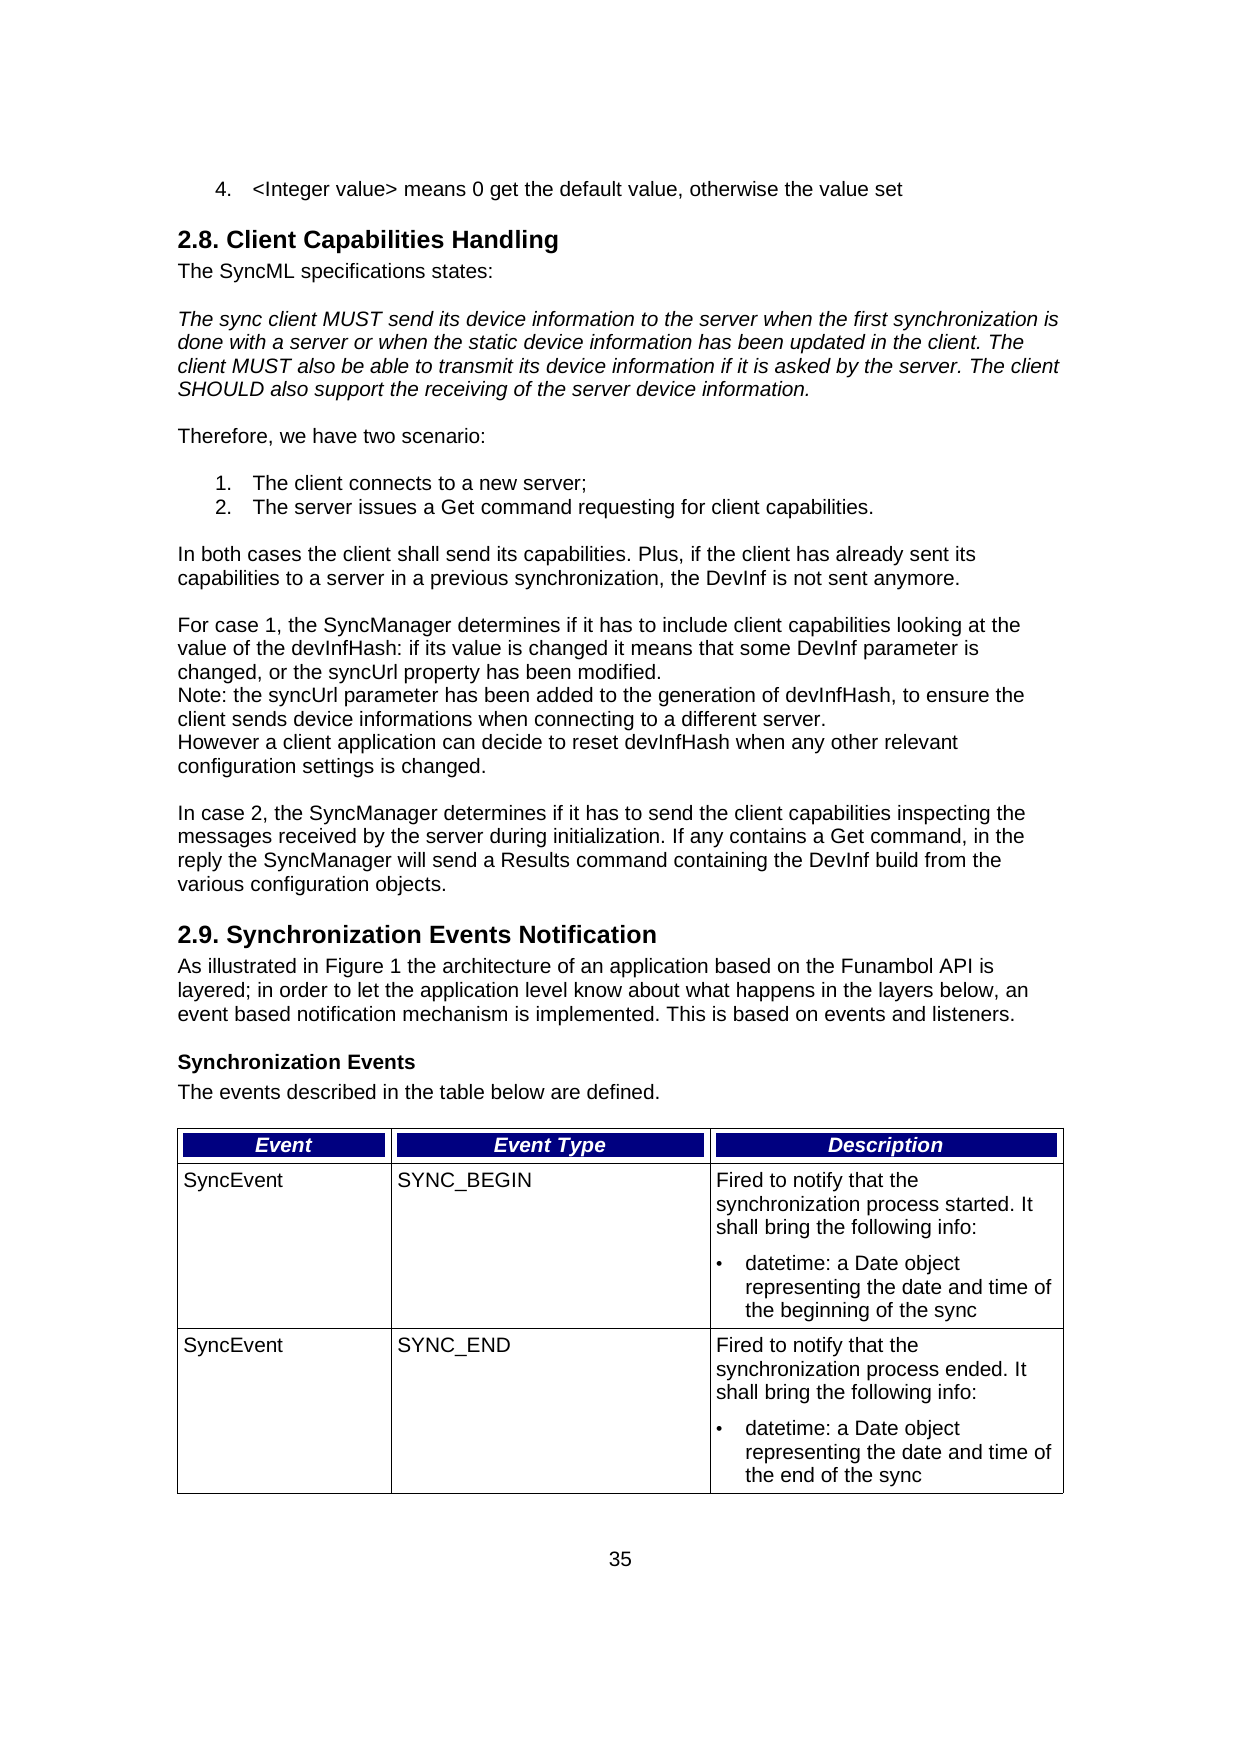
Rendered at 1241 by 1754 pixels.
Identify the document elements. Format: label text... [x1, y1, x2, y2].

subtitle Client Capabilities Handling [177, 226, 1063, 254]
subtitle Synchronization Events [177, 1051, 1063, 1074]
text However a client application can decide to reset devInfHash when any other relevant configuration settings is changed. [177, 731, 1063, 778]
text Note: the syncUrl parameter has been added to the generation of devInfHash, to ensure the client sends device informations when connecting to a different server. [177, 684, 1063, 731]
table_cell SyncEvent [178, 1329, 391, 1493]
table_cell SYNC_END [392, 1329, 710, 1493]
table_cell SyncEvent [178, 1164, 391, 1328]
table_cell SYNC_BEGIN [392, 1164, 710, 1328]
table_header Description [711, 1129, 1063, 1163]
text Therefore, we have two scenario: [177, 425, 1063, 448]
table_cell Fired to notify that the synchronization process started. It shall bring the following info: datetime: a Date object representing the date and time of the beginning of the sync [711, 1164, 1063, 1328]
subtitle Synchronization Events Notification [177, 921, 1063, 949]
text As illustrated in Figure 1 the architecture of an application based on the Funambol API is layered; in order to let the application level know about what happens in the layers below, an event based notification mechanism is implemented. This is based on events and listeners. [177, 955, 1063, 1026]
table_cell Fired to notify that the synchronization process ended. It shall bring the following info: datetime: a Date object representing the date and time of the end of the sync [711, 1329, 1063, 1493]
table_header Event [178, 1129, 391, 1163]
table_header Event Type [392, 1129, 710, 1163]
text The events described in the table below are defined. [177, 1080, 1063, 1104]
text In case 2, the SyncManager determines if it has to send the client capabilities inspecting the messages received by the server during initialization. If any contains a Get command, in the reply the SyncManager will send a Results command containing the DevInf build from the various configuration objects. [177, 801, 1063, 896]
text In both cases the client shall send its capabilities. Plus, if the client has already sent its capabilities to a server in a previous synchronization, the DevInf is not sent anymore. [177, 542, 1063, 589]
text The sync client MUST send its device information to the server when the first synchronization is done with a server or when the static device information has been updated in the client. The client MUST also be able to transmit its device information if it is asked by the server. The client SHOULD also support the receiving of the server device information. [177, 307, 1063, 401]
text For case 1, the SyncManager determines if it has to include client capabilities looking at the value of the devInfHash: if its value is changed it means that some DevInf parameter is changed, or the syncUrl property has been modified. [177, 613, 1063, 684]
text The SyncML specifications states: [177, 260, 1063, 283]
list The server issues a Get command requesting for client capabilities. [215, 495, 1063, 519]
list <Integer value> means 0 get the default value, otherwise the value set [215, 177, 1063, 201]
list The client connects to a new server; [215, 472, 1063, 495]
